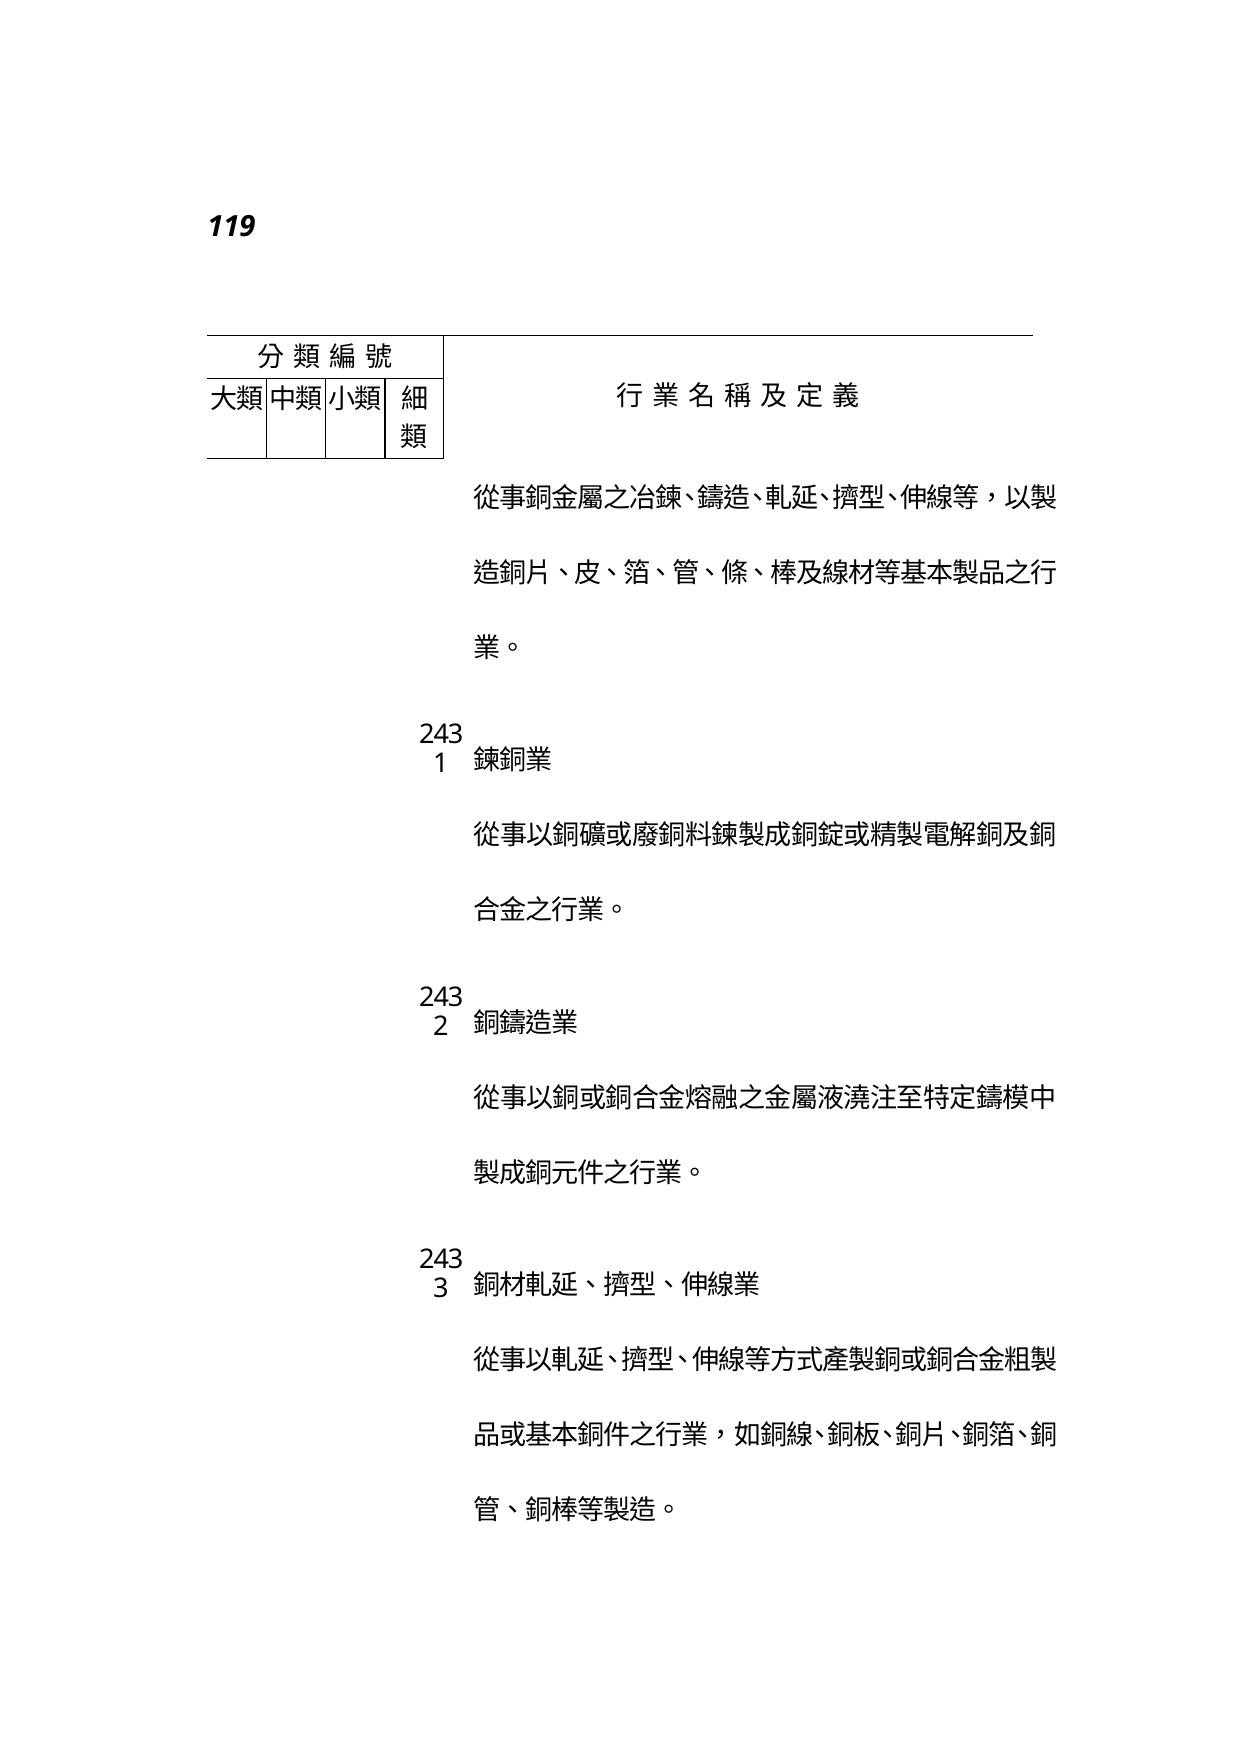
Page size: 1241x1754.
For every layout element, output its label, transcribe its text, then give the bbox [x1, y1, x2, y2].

table_cell [233, 459, 292, 720]
table_header 行 業 名 稱 及 定 義 [444, 336, 1032, 458]
table_cell 鍊銅業 從事以銅礦或廢銅料鍊製成銅錠或精製電解銅及銅合金之行業。 [470, 720, 1060, 983]
table_cell 銅材軋延、擠型、伸線業 從事以軋延、擠型、伸線等方式產製銅或銅合金粗製品或基本銅件之行業，如銅線、銅板、銅片、銅箔、銅管、銅棒等製造。 [470, 1245, 1060, 1545]
table_cell [351, 983, 412, 1245]
table_cell [207, 720, 233, 983]
table_cell [1033, 378, 1060, 458]
table_cell 細類 [386, 379, 443, 458]
table_cell 2432 [412, 983, 470, 1245]
table_cell 從事銅金屬之冶鍊、鑄造、軋延、擠型、伸線等，以製造銅片、皮、箔、管、條、棒及線材等基本製品之行業。 [470, 458, 1060, 720]
table_cell 大類 [207, 379, 266, 458]
table_header 分 類 編 號 [207, 336, 443, 378]
table_cell [233, 720, 292, 983]
table_cell 2433 [412, 1245, 470, 1545]
table_cell 中類 [267, 379, 325, 458]
table_header [1033, 335, 1060, 378]
table_cell [293, 459, 351, 720]
table_cell [293, 720, 351, 983]
table_cell [351, 1245, 412, 1545]
table_cell [207, 983, 233, 1245]
table_cell [233, 1245, 292, 1545]
table_cell [351, 459, 412, 720]
table_cell 小類 [326, 379, 384, 458]
table_cell 2431 [412, 720, 470, 983]
table_cell [293, 983, 351, 1245]
table_cell [351, 720, 412, 983]
table_cell [207, 459, 233, 720]
table_cell [207, 1245, 233, 1545]
table_cell [293, 1245, 351, 1545]
table_cell [233, 983, 292, 1245]
table_cell [412, 458, 470, 720]
table_cell 銅鑄造業 從事以銅或銅合金熔融之金屬液澆注至特定鑄模中製成銅元件之行業。 [470, 983, 1060, 1245]
